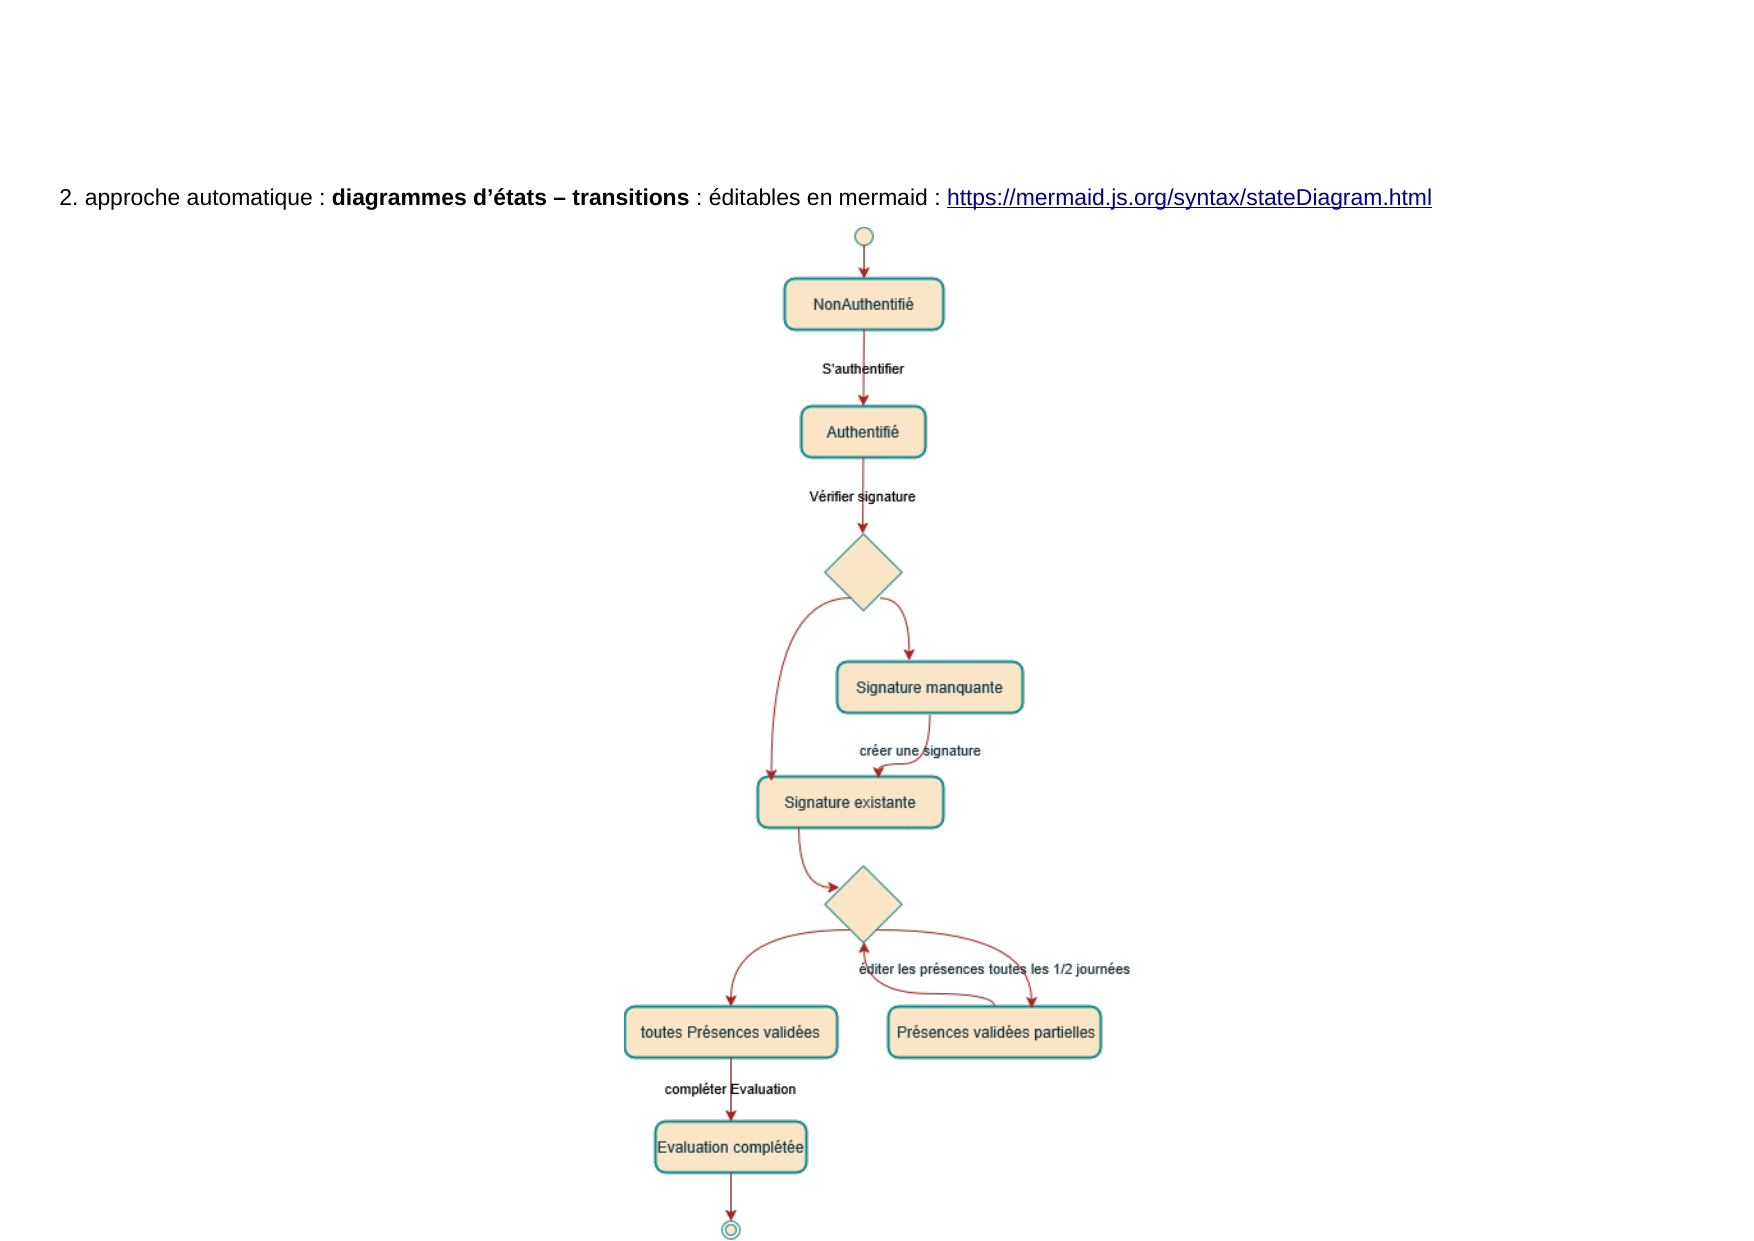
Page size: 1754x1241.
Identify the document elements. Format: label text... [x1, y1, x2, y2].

subtitle 2. approche automatique : diagrammes d’états – transitions : éditables en mermaid : https://mermaid.js.org/syntax/stateDiagram.html [59, 184, 1695, 211]
picture [623, 227, 1130, 1241]
